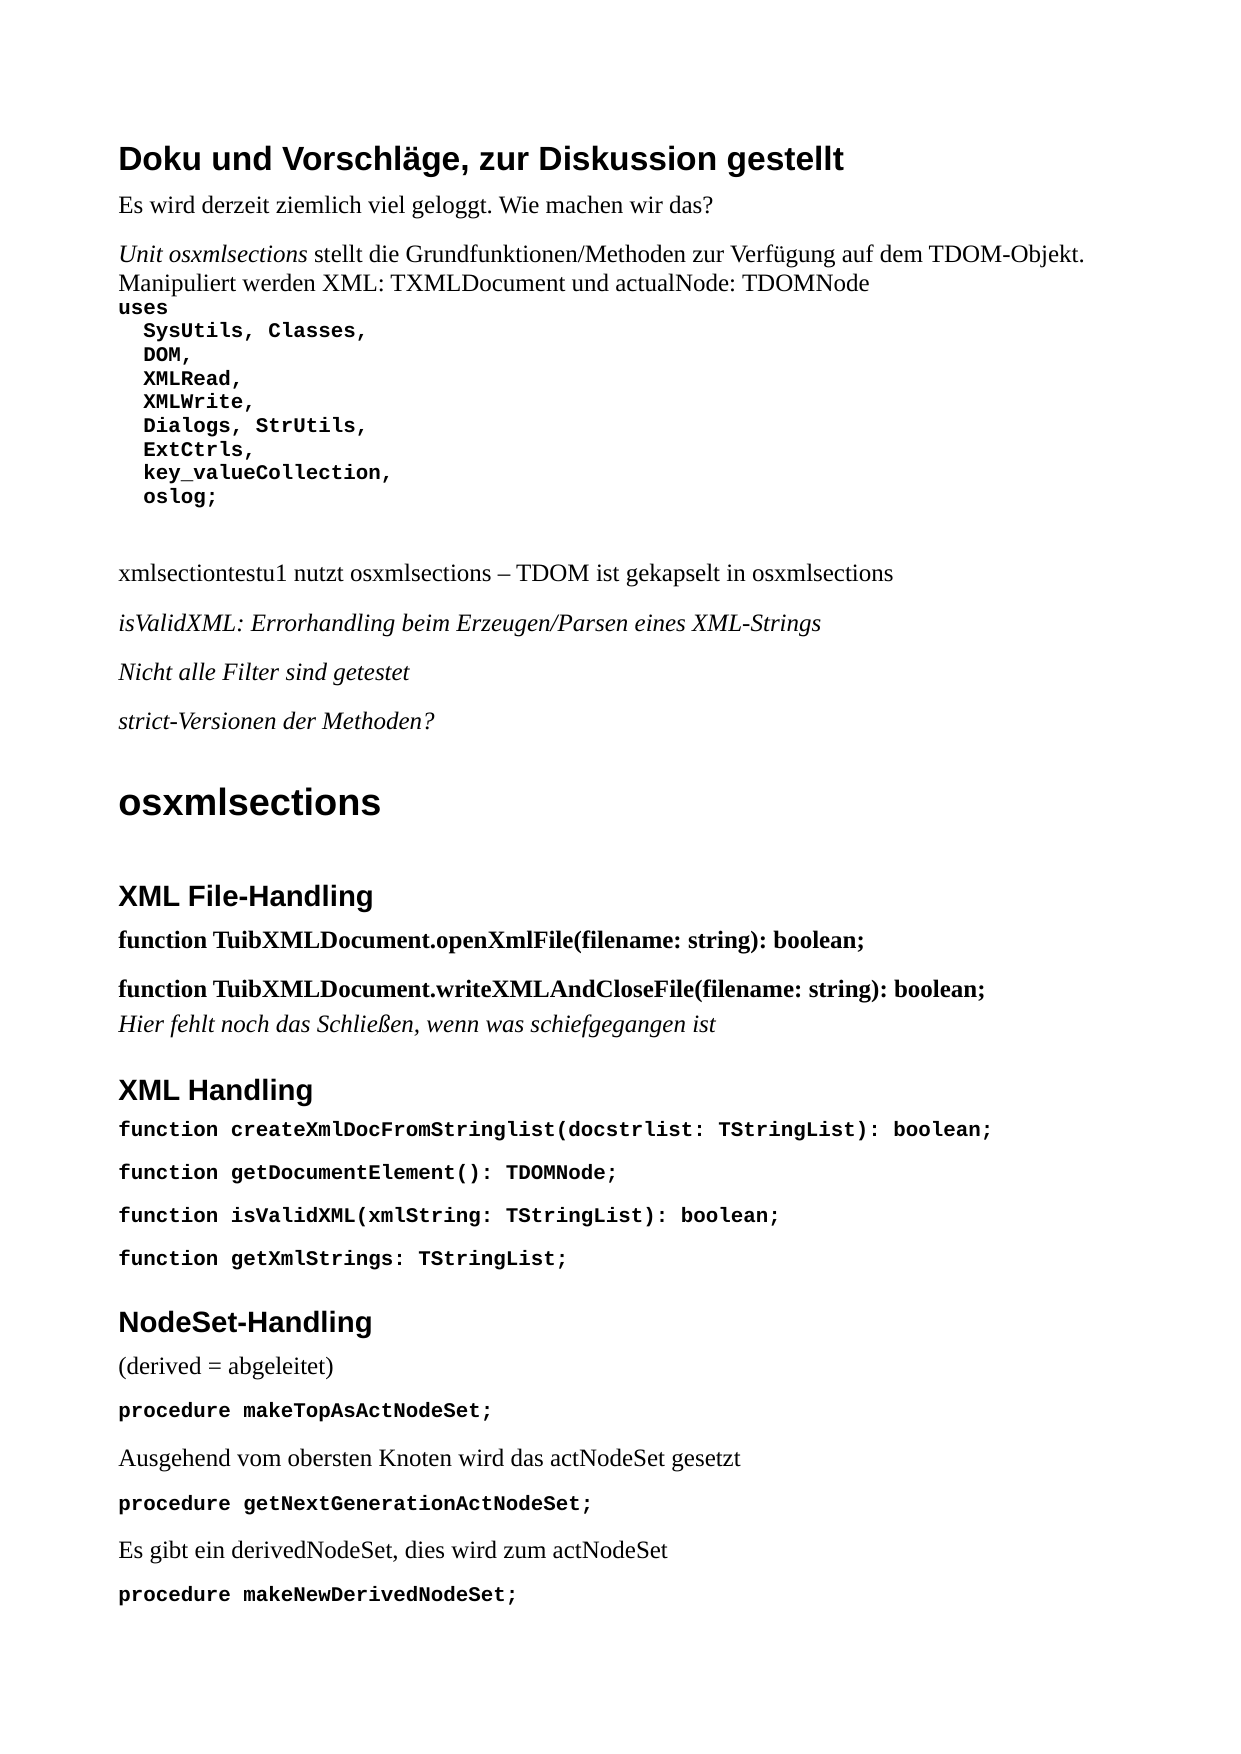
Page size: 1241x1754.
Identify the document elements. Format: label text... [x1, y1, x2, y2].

text function createXmlDocFromStringlist(docstrlist: TStringList): boolean; [118, 1119, 1122, 1143]
text function TuibXMLDocument.writeXMLAndCloseFile(filename: string): boolean; Hier fehlt noch das Schließen, wenn was schiefgegangen ist [118, 974, 1122, 1038]
subtitle XML Handling [118, 1073, 1122, 1106]
text Nicht alle Filter sind getestet [118, 657, 1122, 685]
text key_valueCollection, [118, 462, 1122, 486]
text procedure makeTopAsActNodeSet; [118, 1401, 1122, 1424]
text Unit osxmlsections stellt die Grundfunktionen/Methoden zur Verfügung auf dem TDOM-Objekt. [118, 239, 1122, 268]
text Es gibt ein derivedNodeSet, dies wird zum actNodeSet [118, 1535, 1122, 1564]
text uses [118, 297, 1122, 320]
text isValidXML: Errorhandling beim Erzeugen/Parsen eines XML-Strings [118, 608, 1122, 636]
text xmlsectiontestu1 nutzt osxmlsections – TDOM ist gekapselt in osxmlsections [118, 558, 1122, 587]
text oslog; [118, 486, 1122, 509]
text procedure makeNewDerivedNodeSet; [118, 1584, 1122, 1608]
subtitle osxmlsections [118, 780, 1122, 823]
text function getDocumentElement(): TDOMNode; [118, 1162, 1122, 1186]
subtitle NodeSet-Handling [118, 1305, 1122, 1339]
text Ausgehend vom obersten Knoten wird das actNodeSet gesetzt [118, 1443, 1122, 1472]
text function TuibXMLDocument.openXmlFile(filename: string): boolean; [118, 926, 1122, 954]
subtitle Doku und Vorschläge, zur Diskussion gestellt [118, 139, 1122, 178]
text function isValidXML(xmlString: TStringList): boolean; [118, 1205, 1122, 1228]
text function getXmlStrings: TStringList; [118, 1248, 1122, 1271]
text Dialogs, StrUtils, [118, 415, 1122, 438]
text strict-Versionen der Methoden? [118, 706, 1122, 734]
text DOM, [118, 344, 1122, 368]
text Es wird derzeit ziemlich viel geloggt. Wie machen wir das? [118, 190, 1122, 219]
text procedure getNextGenerationActNodeSet; [118, 1492, 1122, 1516]
text Manipuliert werden XML: TXMLDocument und actualNode: TDOMNode [118, 268, 1122, 297]
subtitle XML File-Handling [118, 879, 1122, 913]
text SysUtils, Classes, [118, 320, 1122, 344]
text XMLWrite, [118, 391, 1122, 415]
text XMLRead, [118, 368, 1122, 391]
text ExtCtrls, [118, 438, 1122, 462]
text (derived = abgeleitet) [118, 1351, 1122, 1380]
